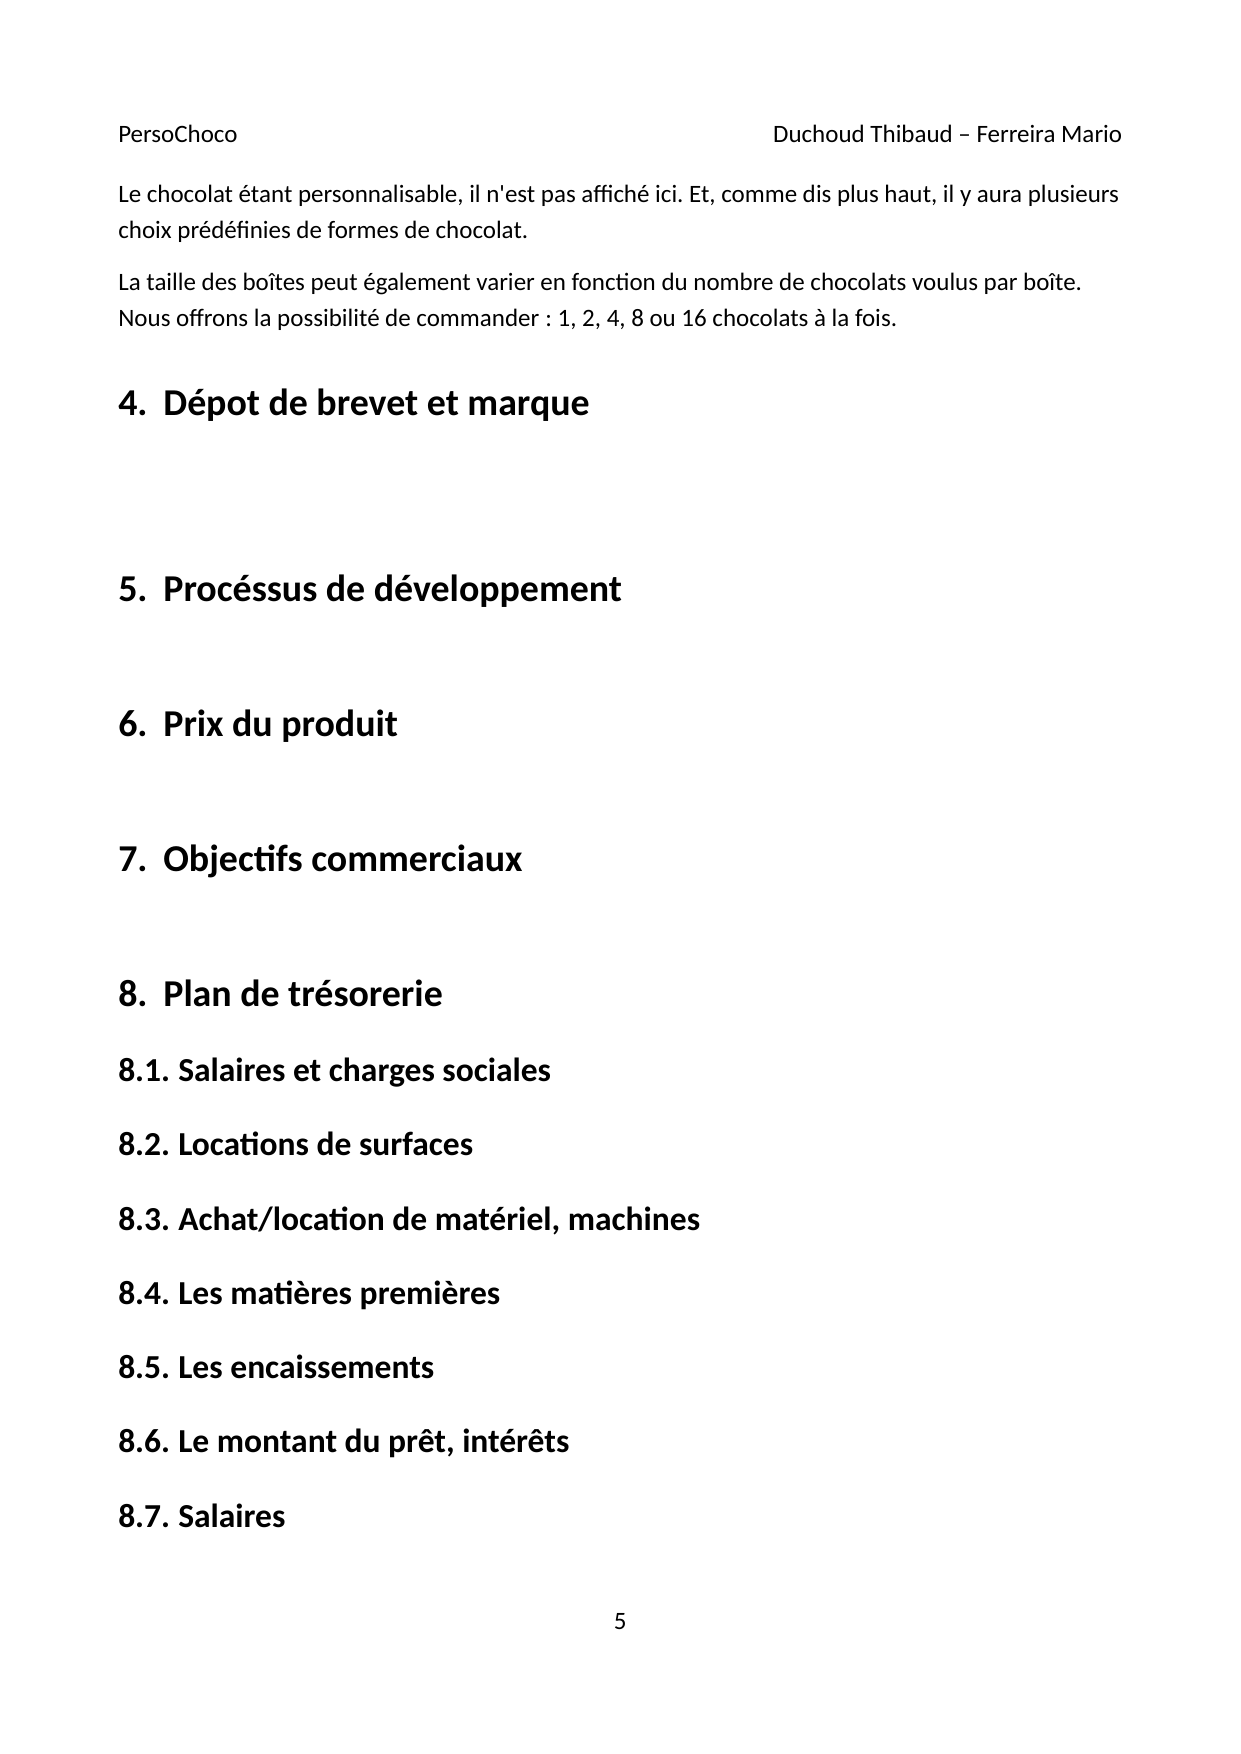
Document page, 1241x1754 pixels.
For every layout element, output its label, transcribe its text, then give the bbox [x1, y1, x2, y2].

subtitle Le montant du prêt, intérêts [118, 1420, 1122, 1461]
subtitle Objectifs commerciaux [118, 834, 1122, 881]
subtitle Les encaissements [118, 1346, 1122, 1387]
subtitle Salaires [118, 1494, 1122, 1535]
subtitle Achat/location de matériel, machines [118, 1197, 1122, 1238]
subtitle Procéssus de développement [118, 564, 1122, 611]
subtitle Les matières premières [118, 1272, 1122, 1313]
subtitle Salaires et charges sociales [118, 1049, 1122, 1090]
subtitle Locations de surfaces [118, 1123, 1122, 1164]
subtitle Prix du produit [118, 699, 1122, 746]
subtitle Dépot de brevet et marque [118, 378, 1122, 425]
text La taille des boîtes peut également varier en fonction du nombre de chocolats voulus par boîte. Nous offrons la possibilité de commander : 1, 2, 4, 8 ou 16 chocolats à la fois. [118, 266, 1122, 333]
text Le chocolat étant personnalisable, il n'est pas affiché ici. Et, comme dis plus haut, il y aura plusieurs choix prédéfinies de formes de chocolat. [118, 178, 1122, 245]
subtitle Plan de trésorerie [118, 969, 1122, 1016]
